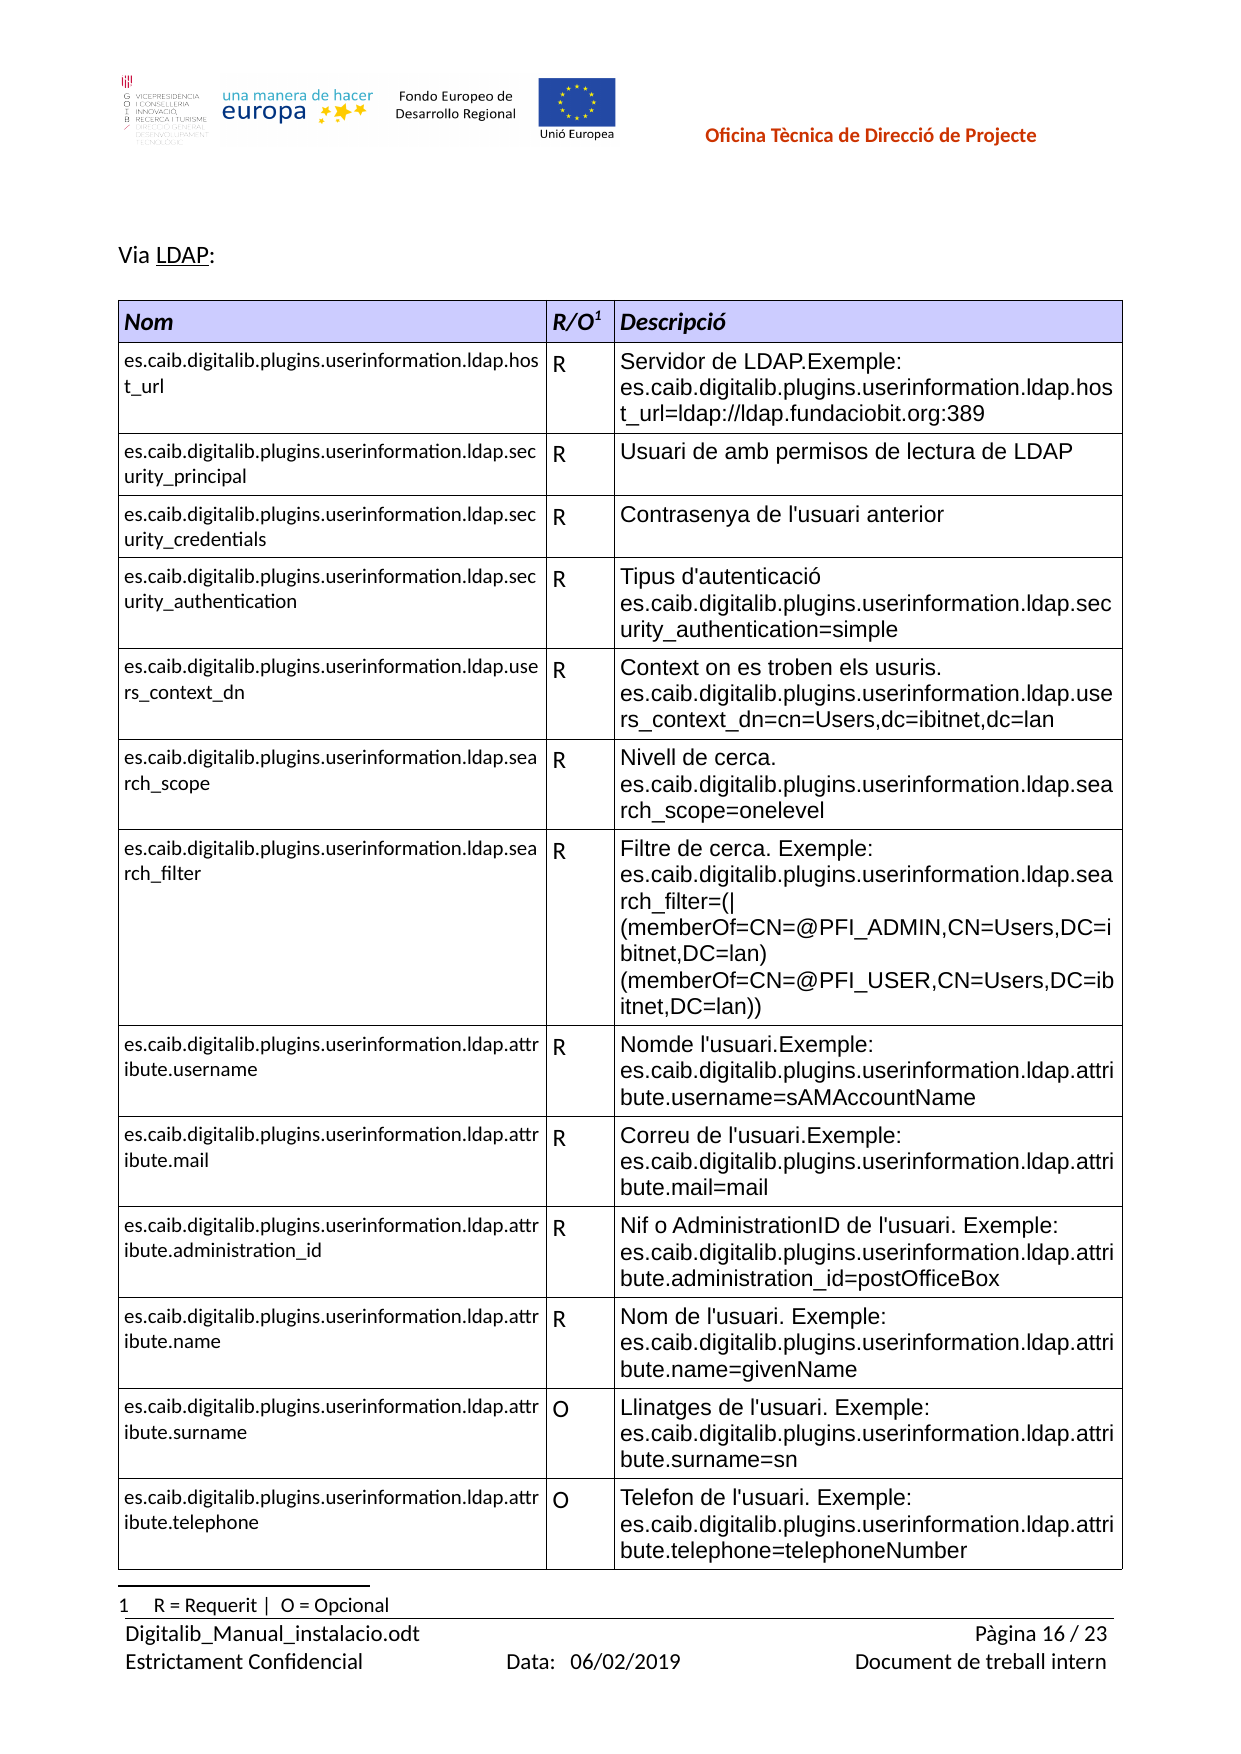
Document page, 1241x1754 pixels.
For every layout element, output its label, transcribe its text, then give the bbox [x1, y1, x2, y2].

table_header R/O [547, 301, 614, 342]
table_cell Context on es troben els usuris. es.caib.digitalib.plugins.userinformation.ldap.users_context_dn=cn=Users,dc=ibitnet,dc=lan [615, 649, 1122, 738]
table_cell Llinatges de l'usuari. Exemple: es.caib.digitalib.plugins.userinformation.ldap.attribute.surname=sn [615, 1389, 1122, 1478]
table_cell R [547, 1117, 614, 1206]
table_cell Filtre de cerca. Exemple: es.caib.digitalib.plugins.userinformation.ldap.search_filter=(|(memberOf=CN=@PFI_ADMIN,CN=Users,DC=ibitnet,DC=lan)(memberOf=CN=@PFI_USER,CN=Users,DC=ibitnet,DC=lan)) [615, 830, 1122, 1025]
table_cell es.caib.digitalib.plugins.userinformation.ldap.security_credentials [119, 496, 546, 557]
table_cell Tipus d'autenticació es.caib.digitalib.plugins.userinformation.ldap.security_authentication=simple [615, 558, 1122, 648]
table_cell R [547, 343, 614, 432]
picture [219, 73, 621, 147]
table_cell Nivell de cerca. es.caib.digitalib.plugins.userinformation.ldap.search_scope=onelevel [615, 740, 1122, 829]
table_cell O [547, 1479, 614, 1569]
table_cell es.caib.digitalib.plugins.userinformation.ldap.attribute.username [119, 1026, 546, 1116]
table_cell Nomde l'usuari.Exemple: es.caib.digitalib.plugins.userinformation.ldap.attribute.username=sAMAccountName [615, 1026, 1122, 1116]
picture [118, 73, 213, 147]
table_cell R [547, 740, 614, 829]
table_cell R [547, 558, 614, 648]
table_cell es.caib.digitalib.plugins.userinformation.ldap.security_authentication [119, 558, 546, 648]
table_cell R [547, 830, 614, 1025]
table_cell Contrasenya de l'usuari anterior [615, 496, 1122, 557]
table_cell es.caib.digitalib.plugins.userinformation.ldap.attribute.surname [119, 1389, 546, 1478]
table_cell es.caib.digitalib.plugins.userinformation.ldap.users_context_dn [119, 649, 546, 738]
table_cell Servidor de LDAP.Exemple: es.caib.digitalib.plugins.userinformation.ldap.host_url=ldap://ldap.fundaciobit.org:389 [615, 343, 1122, 432]
table_cell Telefon de l'usuari. Exemple: es.caib.digitalib.plugins.userinformation.ldap.attribute.telephone=telephoneNumber [615, 1479, 1122, 1569]
table_cell es.caib.digitalib.plugins.userinformation.ldap.attribute.name [119, 1298, 546, 1388]
table_cell Nom de l'usuari. Exemple: es.caib.digitalib.plugins.userinformation.ldap.attribute.name=givenName [615, 1298, 1122, 1388]
table_cell es.caib.digitalib.plugins.userinformation.ldap.search_filter [119, 830, 546, 1025]
table_cell es.caib.digitalib.plugins.userinformation.ldap.attribute.telephone [119, 1479, 546, 1569]
table_cell R [547, 1207, 614, 1297]
table_cell O [547, 1389, 614, 1478]
table_cell R [547, 434, 614, 495]
table_cell Correu de l'usuari.Exemple: es.caib.digitalib.plugins.userinformation.ldap.attribute.mail=mail [615, 1117, 1122, 1206]
table_cell es.caib.digitalib.plugins.userinformation.ldap.attribute.administration_id [119, 1207, 546, 1297]
table_cell es.caib.digitalib.plugins.userinformation.ldap.search_scope [119, 740, 546, 829]
table_cell R [547, 1026, 614, 1116]
table_cell es.caib.digitalib.plugins.userinformation.ldap.host_url [119, 343, 546, 432]
table_cell es.caib.digitalib.plugins.userinformation.ldap.attribute.mail [119, 1117, 546, 1206]
table_cell R [547, 1298, 614, 1388]
table_cell Usuari de amb permisos de lectura de LDAP [615, 434, 1122, 495]
table_cell R [547, 496, 614, 557]
table_cell Nif o AdministrationID de l'usuari. Exemple: es.caib.digitalib.plugins.userinformation.ldap.attribute.administration_id=postOfficeBox [615, 1207, 1122, 1297]
table_header Descripció [615, 301, 1122, 342]
text Via LDAP: [118, 239, 1122, 269]
table_cell R [547, 649, 614, 738]
table_cell es.caib.digitalib.plugins.userinformation.ldap.security_principal [119, 434, 546, 495]
table_header Nom [119, 301, 546, 342]
